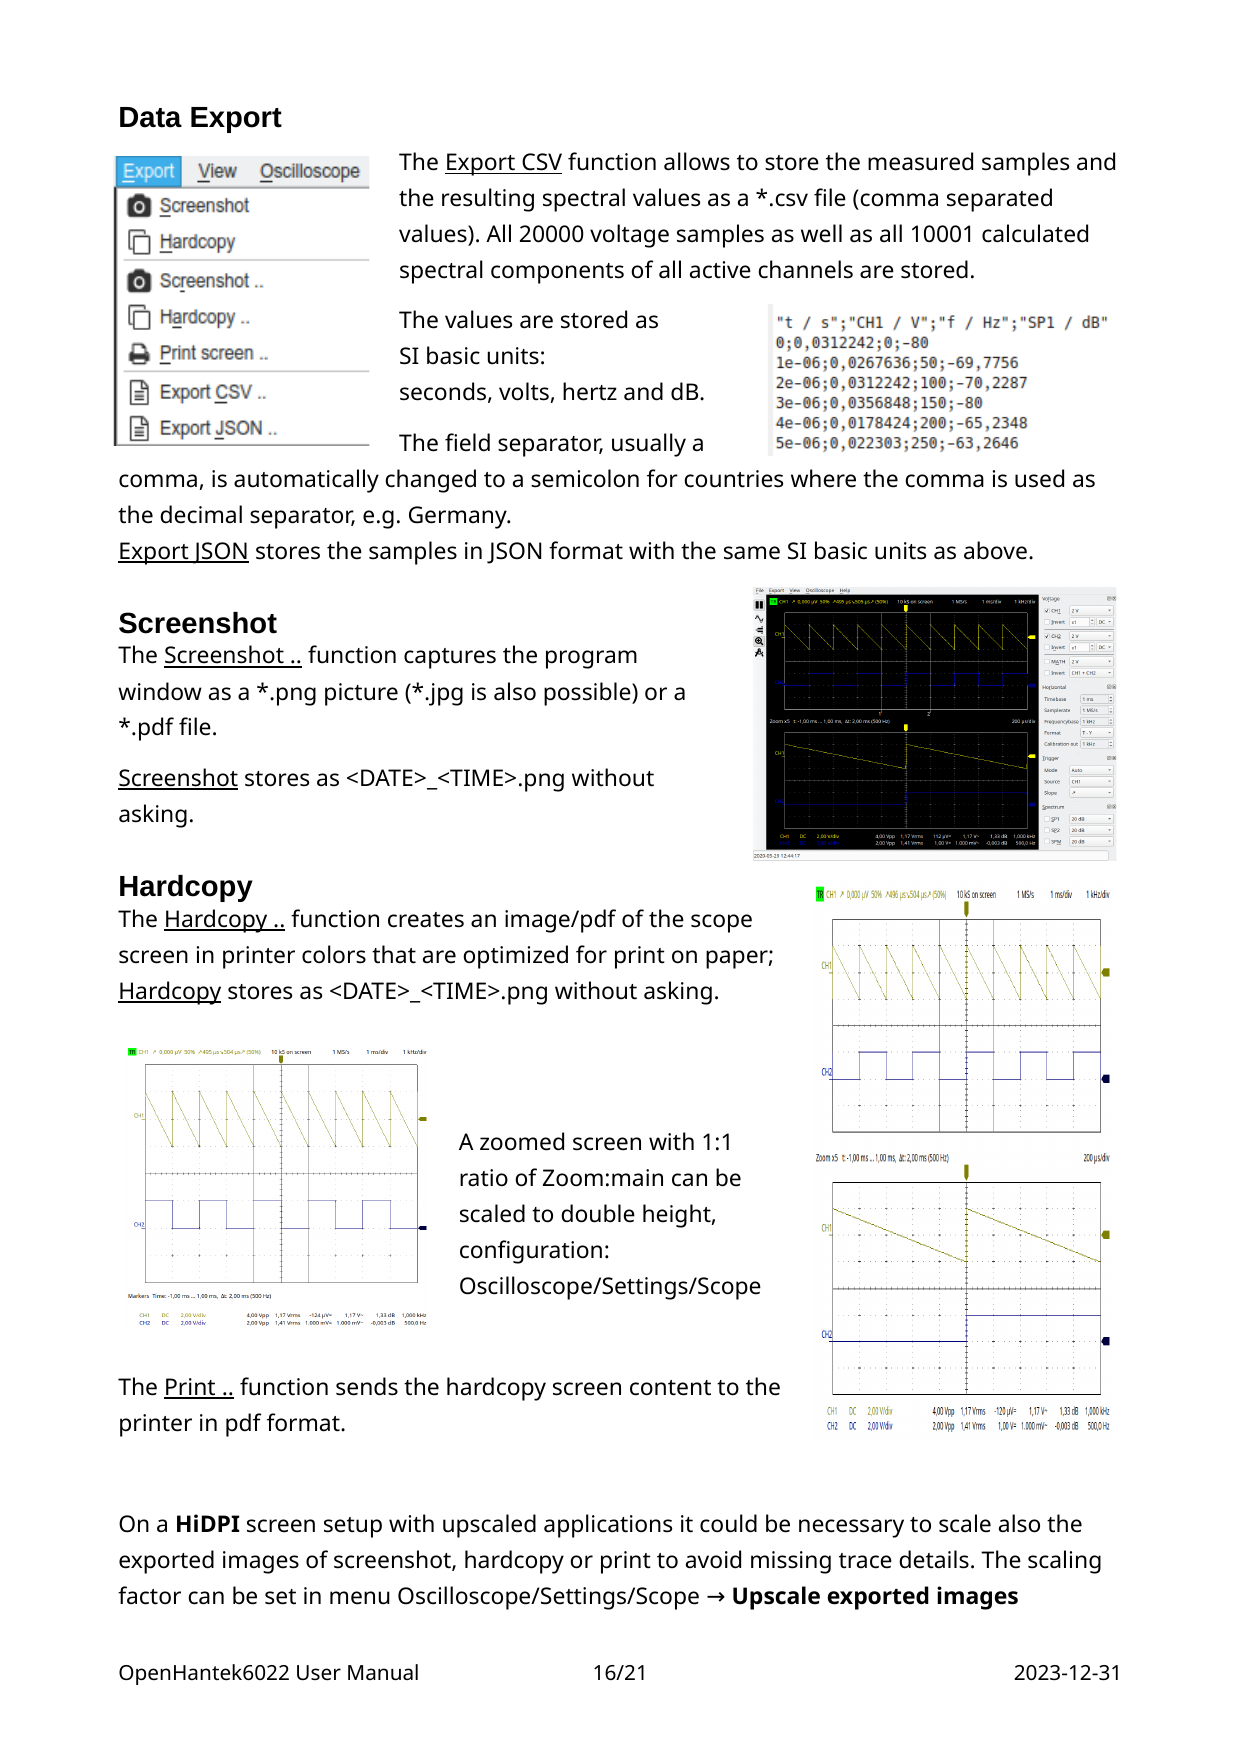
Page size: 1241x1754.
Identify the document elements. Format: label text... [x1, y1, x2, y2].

subtitle Hardcopy [118, 869, 1122, 903]
picture [124, 1045, 429, 1330]
picture [113, 156, 370, 446]
subtitle Screenshot [118, 606, 752, 639]
text The Screenshot .. function captures the program window as a *.png picture (*.jpg is also possible) or a *.pdf file. [118, 639, 752, 743]
picture [812, 879, 1113, 1440]
text The Hardcopy .. function creates an image/pdf of the scope screen in printer colors that are optimized for print on paper; Hardcopy stores as <DATE>_<TIME>.png without asking. [118, 903, 812, 1006]
text Screenshot stores as <DATE>_<TIME>.png without asking. [118, 762, 752, 829]
picture [752, 587, 1117, 861]
text A zoomed screen with 1:1 ratio of Zoom:main can be scaled to double height, configuration: Oscilloscope/Settings/Scope [429, 1126, 812, 1301]
text On a HiDPI screen setup with upscaled applications it could be necessary to scale also the exported images of screenshot, hardcopy or print to avoid missing trace details. The scaling factor can be set in menu Oscilloscope/Settings/Scope → Upscale exported images [118, 1508, 1122, 1611]
text The Print .. function sends the hardcopy screen content to the printer in pdf format. [118, 1371, 812, 1438]
text The values are stored as SI basic units: seconds, volts, hertz and dB. [370, 304, 767, 407]
text The Export CSV function allows to store the measured samples and the resulting spectral values as a *.csv file (comma separated values). All 20000 voltage samples as well as all 10001 calculated spectral components of all active channels are stored. [118, 146, 1122, 285]
subtitle Data Export [118, 100, 1122, 133]
picture [767, 304, 1119, 456]
text The field separator, usually a comma, is automatically changed to a semicolon for countries where the comma is used as the decimal separator, e.g. Germany. Export JSON stores the samples in JSON format with the same SI basic units as above. [118, 427, 1122, 566]
